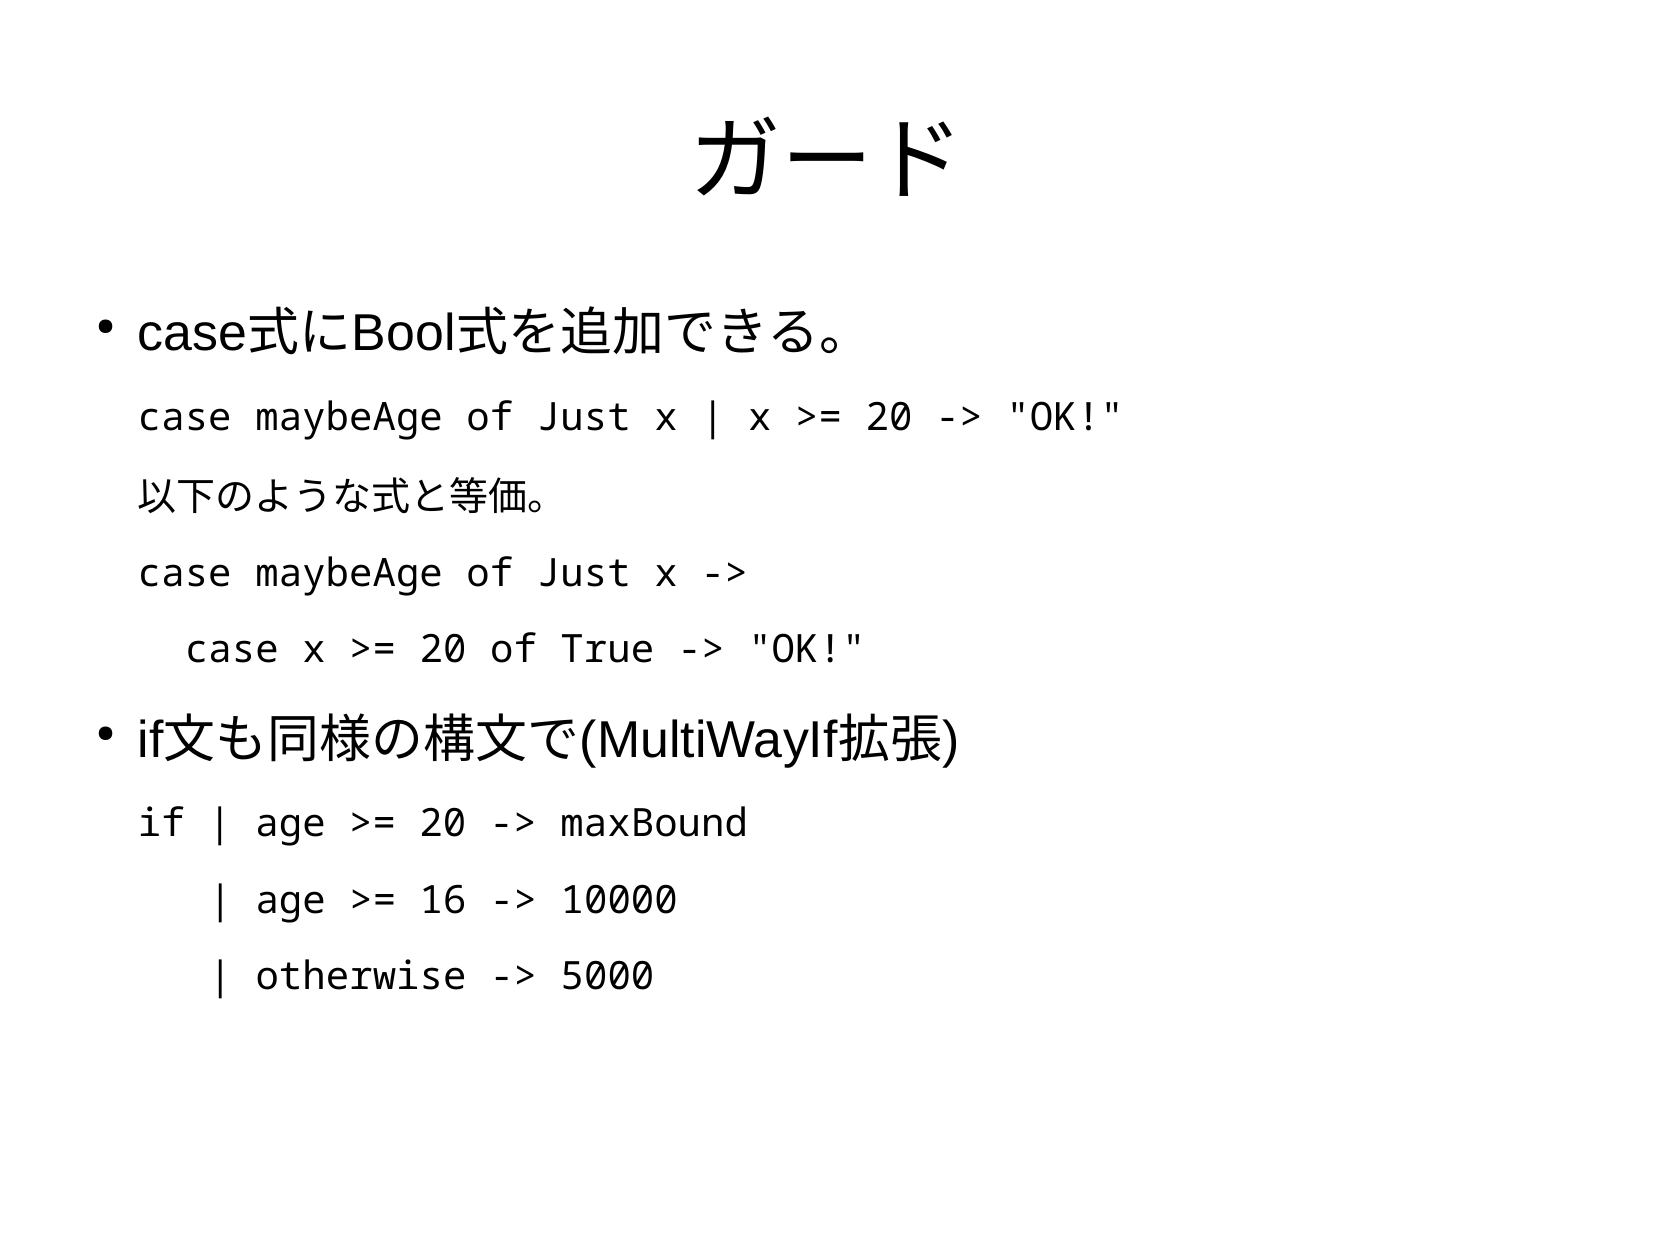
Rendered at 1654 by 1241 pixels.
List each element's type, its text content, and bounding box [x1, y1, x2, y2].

list case式にBool式を追加できる。 case maybeAge of Just x | x >= 20 -> "OK!" 以下のような式と等価。 case maybeAge of Just x -> case x >= 20 of True -> "OK!" if文も同様の構文で(MultiWayIf拡張) if | age >= 20 -> maxBound | age >= 16 -> 10000 | otherwise -> 5000 [82, 290, 1571, 1158]
title ガード [82, 49, 1571, 257]
